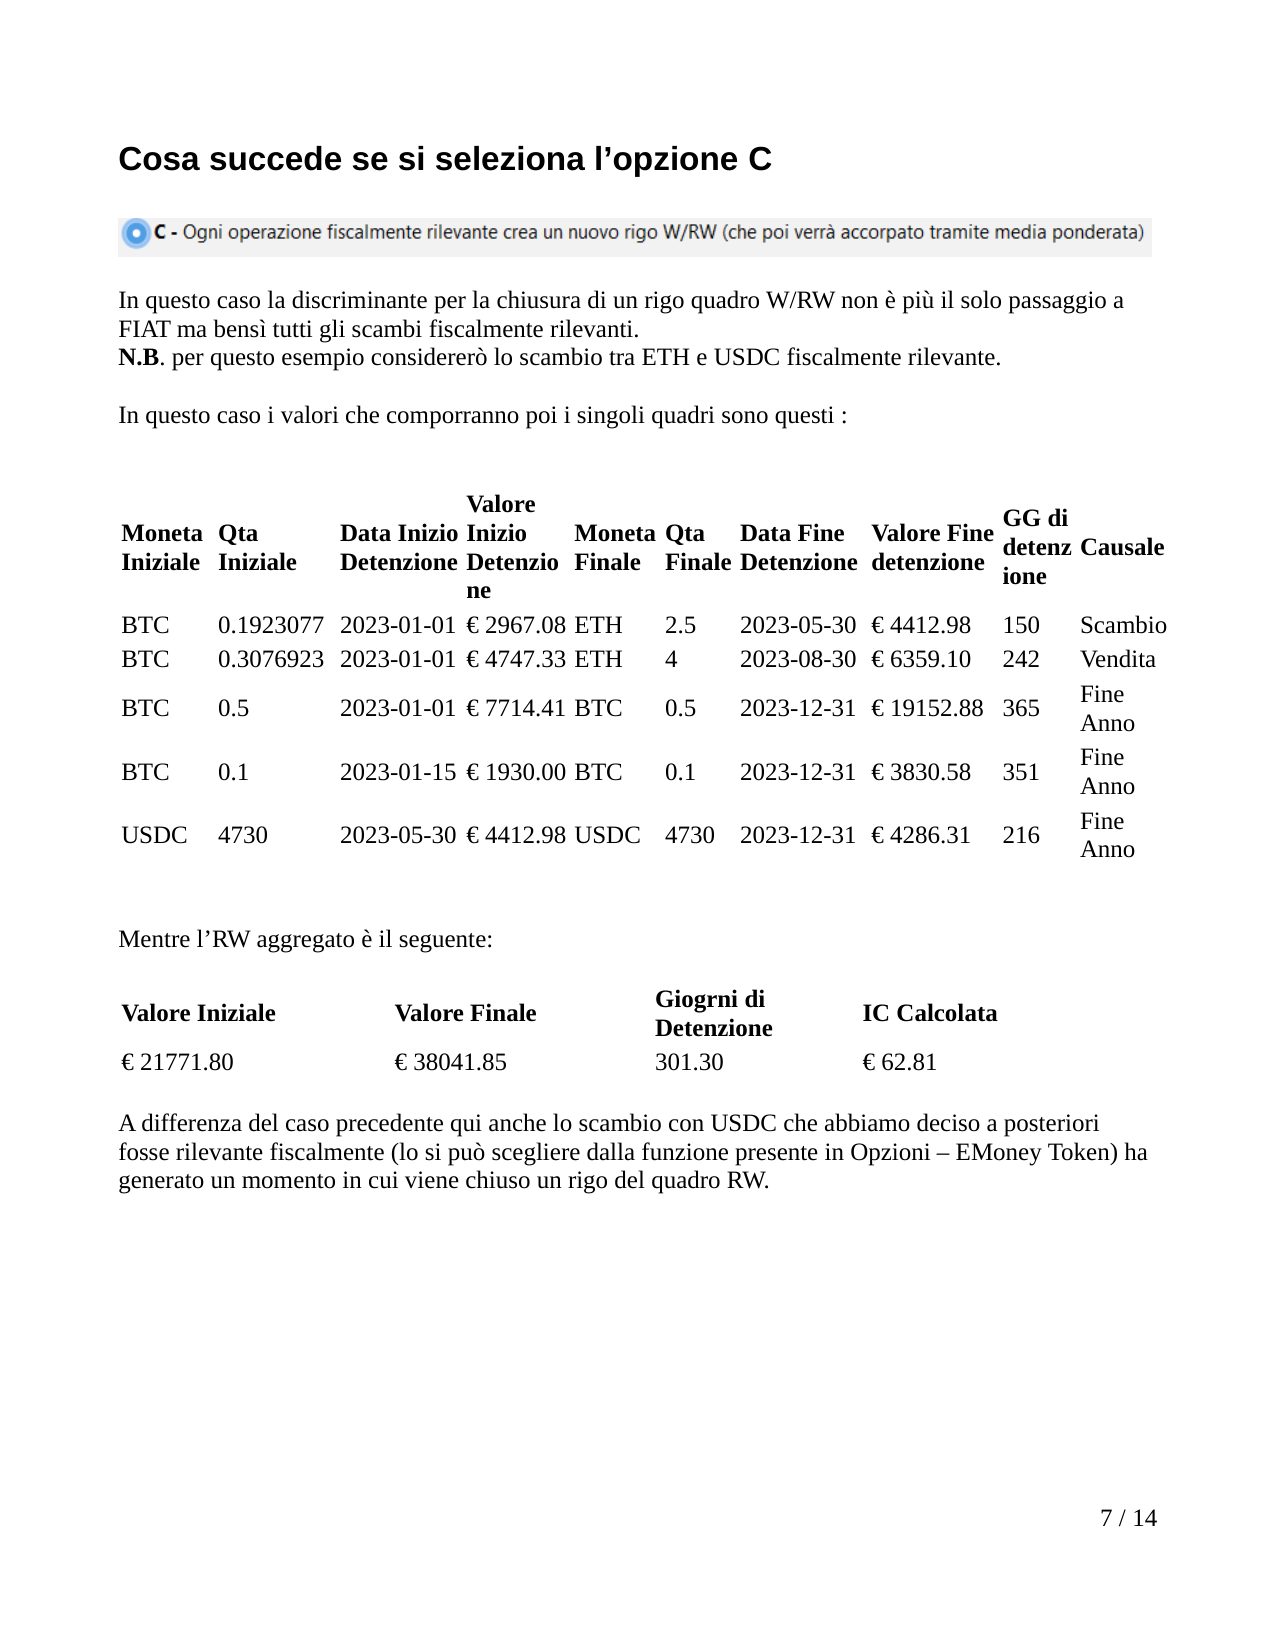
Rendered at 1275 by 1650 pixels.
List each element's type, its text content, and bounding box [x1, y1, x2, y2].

table_cell € 1930.00 [463, 740, 571, 803]
table_cell 2023-05-30 [737, 607, 868, 642]
table_cell 0.1 [215, 740, 337, 803]
table_cell 0.5 [215, 676, 337, 739]
table_cell 4730 [215, 803, 337, 866]
table_cell 2023-08-30 [737, 642, 868, 676]
text N.B. per questo esempio considererò lo scambio tra ETH e USDC fiscalmente rilevante. [118, 342, 1157, 371]
table_cell Vendita [1077, 642, 1184, 676]
table_cell BTC [118, 676, 215, 739]
table_cell 242 [999, 642, 1077, 676]
table_cell 2023-05-30 [337, 803, 463, 866]
table_header Valore Inizio Detenzione [463, 486, 571, 607]
table_cell BTC [118, 642, 215, 676]
table_cell Fine Anno [1077, 740, 1184, 803]
table_cell BTC [571, 740, 662, 803]
table_cell € 2967.08 [463, 607, 571, 642]
table_cell USDC [571, 803, 662, 866]
table_cell 2023-01-01 [337, 642, 463, 676]
table_cell € 21771.80 [118, 1045, 391, 1079]
table_cell € 4286.31 [868, 803, 999, 866]
table_cell 4730 [662, 803, 737, 866]
table_cell BTC [571, 676, 662, 739]
table_header Data Fine Detenzione [737, 486, 868, 607]
table_cell 150 [999, 607, 1077, 642]
table_cell € 4747.33 [463, 642, 571, 676]
table_cell 4 [662, 642, 737, 676]
text In questo caso la discriminante per la chiusura di un rigo quadro W/RW non è più il solo passaggio a FIAT ma bensì tutti gli scambi fiscalmente rilevanti. [118, 285, 1157, 342]
table_cell € 7714.41 [463, 676, 571, 739]
table_header Valore Iniziale [118, 981, 391, 1044]
table_cell BTC [118, 607, 215, 642]
table_header Valore Finale [391, 981, 652, 1044]
table_cell € 6359.10 [868, 642, 999, 676]
table_cell 0.5 [662, 676, 737, 739]
table_cell € 4412.98 [463, 803, 571, 866]
table_cell 2.5 [662, 607, 737, 642]
table_cell 365 [999, 676, 1077, 739]
table_header Causale [1077, 486, 1184, 607]
table_cell 2023-01-15 [337, 740, 463, 803]
table_header Valore Fine detenzione [868, 486, 999, 607]
table_header Moneta Iniziale [118, 486, 215, 607]
table_cell € 62.81 [859, 1045, 1183, 1079]
text A differenza del caso precedente qui anche lo scambio con USDC che abbiamo deciso a posteriori fosse rilevante fiscalmente (lo si può scegliere dalla funzione presente in Opzioni – EMoney Token) ha generato un momento in cui viene chiuso un rigo del quadro RW. [118, 1108, 1157, 1194]
table_cell € 19152.88 [868, 676, 999, 739]
text Mentre l’RW aggregato è il seguente: [118, 924, 1157, 952]
subtitle Cosa succede se si seleziona l’opzione C [118, 139, 1157, 177]
table_cell 0.1923077 [215, 607, 337, 642]
table_header IC Calcolata [859, 981, 1183, 1044]
table_cell ETH [571, 642, 662, 676]
table_cell € 38041.85 [391, 1045, 652, 1079]
table_cell € 3830.58 [868, 740, 999, 803]
table_header Giogrni di Detenzione [652, 981, 859, 1044]
table_header GG di detenzione [999, 486, 1077, 607]
table_cell 216 [999, 803, 1077, 866]
table_header Data Inizio Detenzione [337, 486, 463, 607]
table_cell 2023-12-31 [737, 740, 868, 803]
text In questo caso i valori che comporranno poi i singoli quadri sono questi : [118, 400, 1157, 429]
table_cell Fine Anno [1077, 676, 1184, 739]
table_cell BTC [118, 740, 215, 803]
table_cell 301.30 [652, 1045, 859, 1079]
table_cell ETH [571, 607, 662, 642]
table_cell Scambio [1077, 607, 1184, 642]
table_cell 351 [999, 740, 1077, 803]
table_header Moneta Finale [571, 486, 662, 607]
table_cell 2023-01-01 [337, 607, 463, 642]
table_cell 0.1 [662, 740, 737, 803]
table_cell USDC [118, 803, 215, 866]
table_cell 2023-12-31 [737, 676, 868, 739]
table_cell 2023-01-01 [337, 676, 463, 739]
table_header Qta Finale [662, 486, 737, 607]
table_cell € 4412.98 [868, 607, 999, 642]
picture [118, 218, 1152, 257]
table_cell Fine Anno [1077, 803, 1184, 866]
table_cell 0.3076923 [215, 642, 337, 676]
table_header Qta Iniziale [215, 486, 337, 607]
table_cell 2023-12-31 [737, 803, 868, 866]
